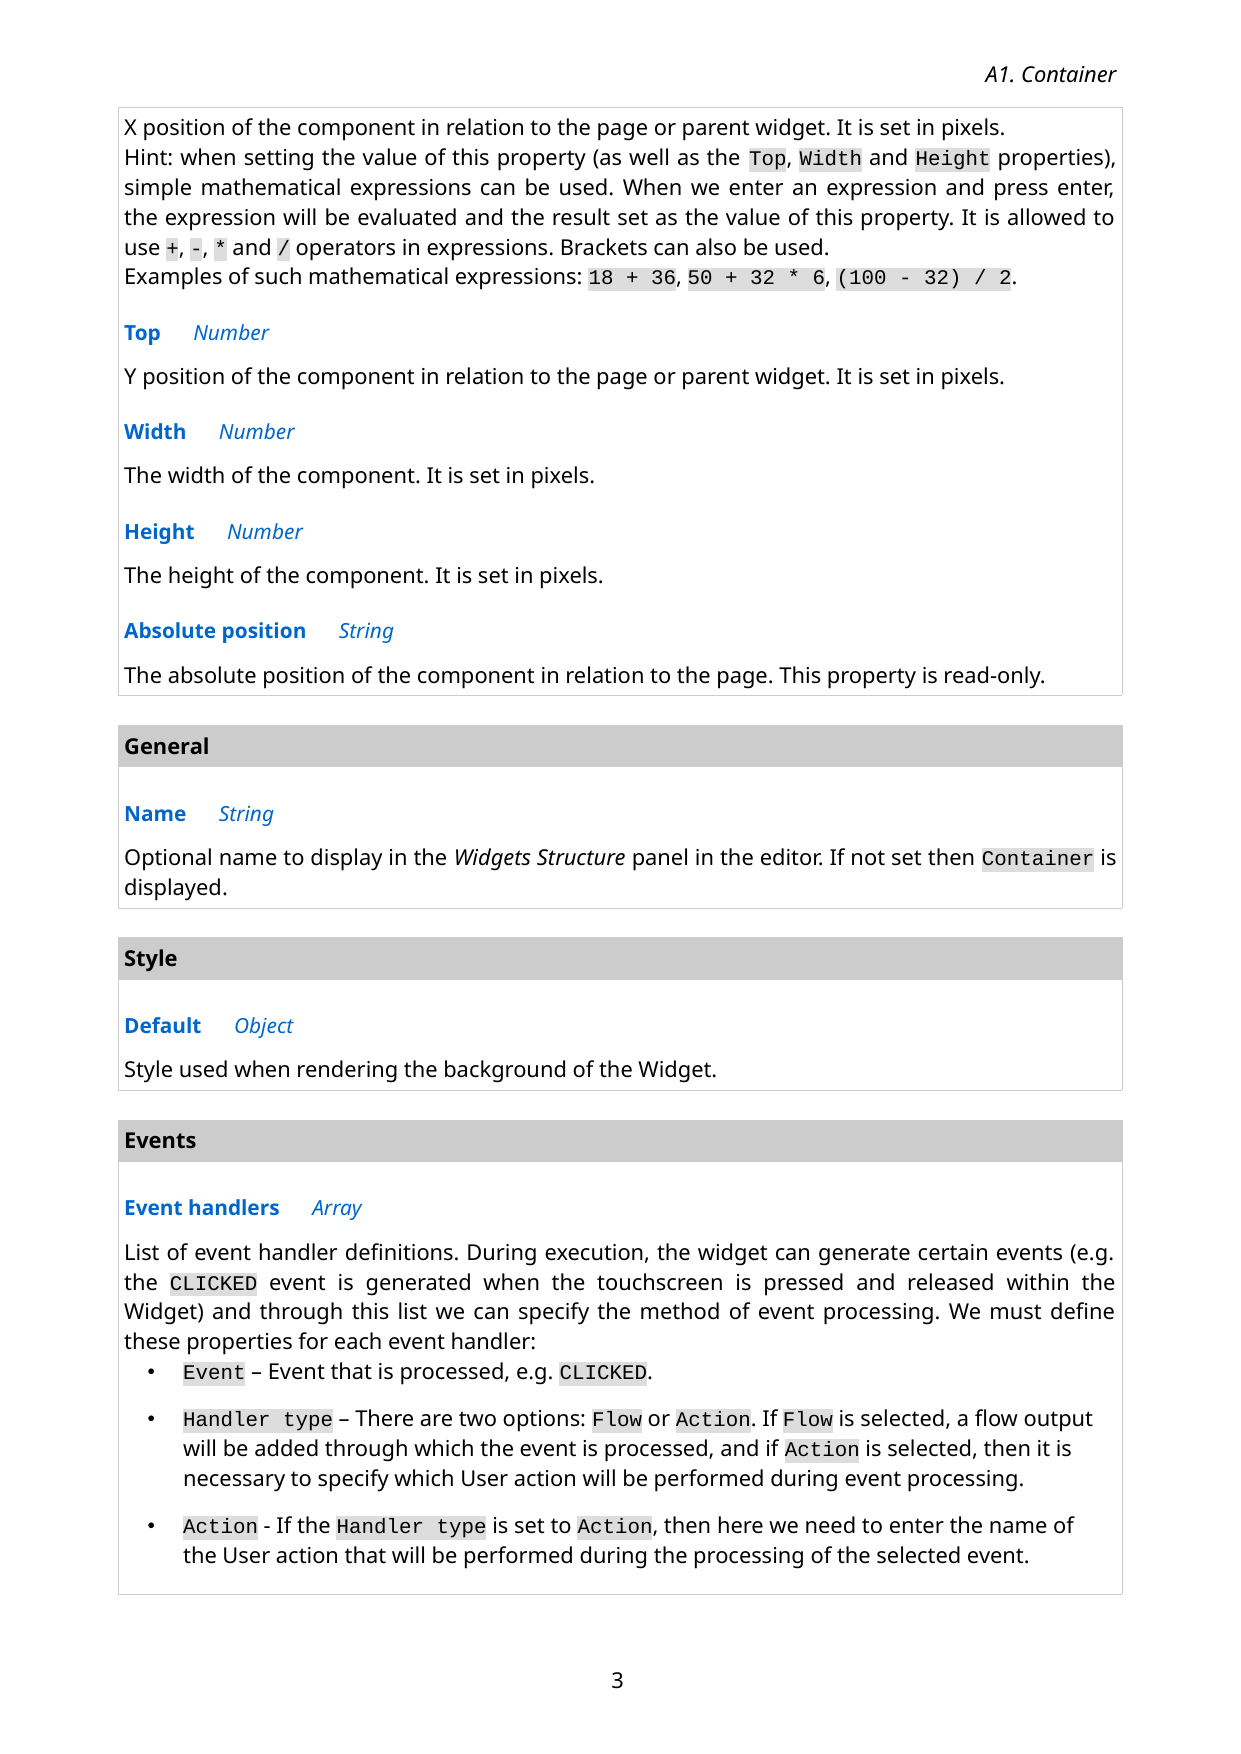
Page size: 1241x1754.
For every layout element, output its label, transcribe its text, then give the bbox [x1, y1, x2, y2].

table_header Style [119, 938, 1122, 979]
table_header Events [119, 1121, 1122, 1161]
table_cell Name String Optional name to display in the Widgets Structure panel in the editor. If not set then Container is displayed. [119, 767, 1122, 907]
table_cell Default Object Style used when rendering the background of the Widget. [119, 980, 1122, 1090]
table_cell Event handlers Array List of event handler definitions. During execution, the widget can generate certain events (e.g. the CLICKED event is generated when the touchscreen is pressed and released within the Widget) and through this list we can specify the method of event processing. We must define these properties for each event handler: Event – Event that is processed, e.g. CLICKED. Handler type – There are two options: Flow or Action. If Flow is selected, a flow output will be added through which the event is processed, and if Action is selected, then it is necessary to specify which User action will be performed during event processing. Action - If the Handler type is set to Action, then here we need to enter the name of the User action that will be performed during the processing of the selected event. [119, 1162, 1122, 1593]
table_cell X position of the component in relation to the page or parent widget. It is set in pixels. Hint: when setting the value of this property (as well as the Top, Width and Height properties), simple mathematical expressions can be used. When we enter an expression and press enter, the expression will be evaluated and the result set as the value of this property. It is allowed to use +, -, * and / operators in expressions. Brackets can also be used. Examples of such mathematical expressions: 18 + 36, 50 + 32 * 6, (100 - 32) / 2. Top Number Y position of the component in relation to the page or parent widget. It is set in pixels. Width Number The width of the component. It is set in pixels. Height Number The height of the component. It is set in pixels. Absolute position String The absolute position of the component in relation to the page. This property is read-only. [119, 108, 1122, 695]
table_header General [119, 726, 1122, 766]
